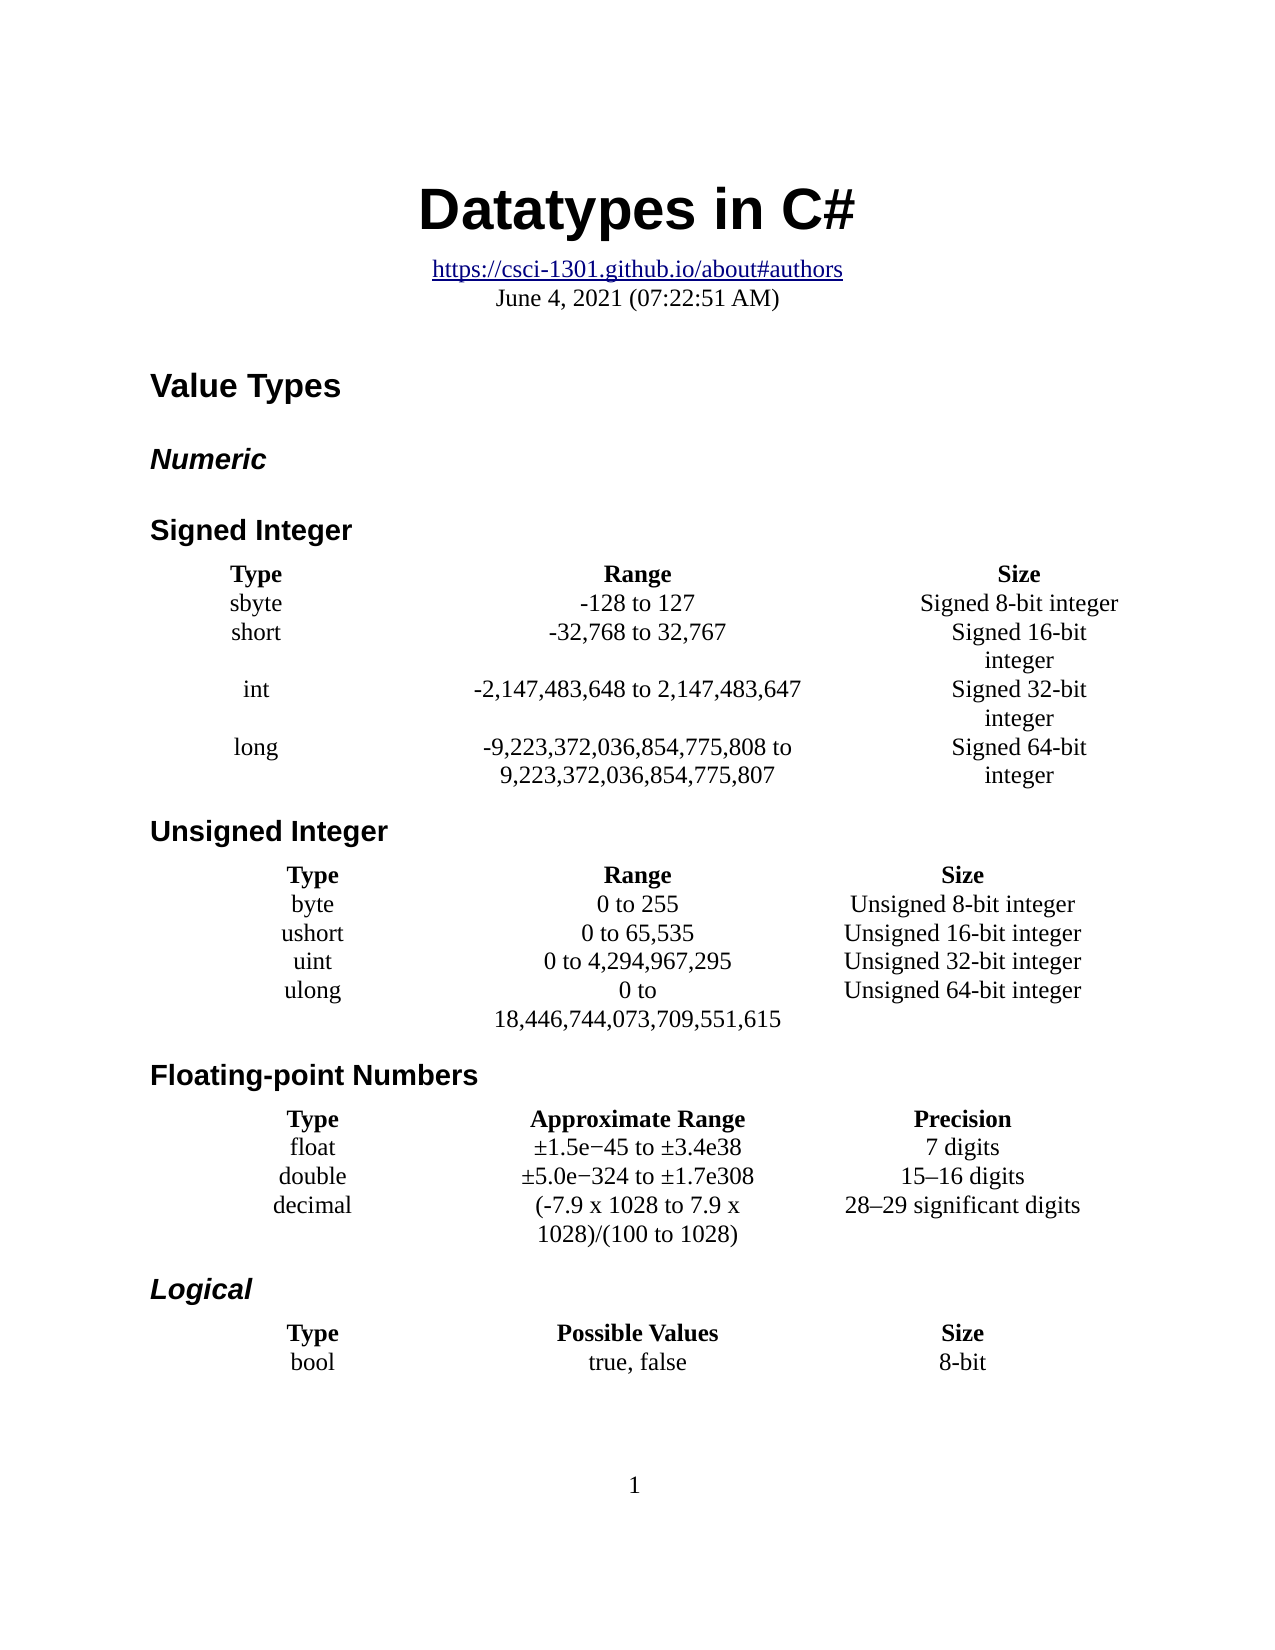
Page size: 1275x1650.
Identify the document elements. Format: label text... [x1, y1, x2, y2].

table_cell 0 to 18,446,744,073,709,551,615 [475, 975, 800, 1033]
table_cell 28–29 significant digits [800, 1190, 1125, 1247]
table_header Range [362, 559, 913, 588]
table_cell sbyte [150, 588, 362, 617]
table_header Type [150, 1104, 475, 1132]
table_cell Signed 8-bit integer [913, 588, 1125, 617]
table_header Size [800, 1319, 1125, 1347]
table_cell -2,147,483,648 to 2,147,483,647 [362, 674, 913, 732]
table_cell -9,223,372,036,854,775,808 to 9,223,372,036,854,775,807 [362, 732, 913, 789]
table_header Possible Values [475, 1319, 800, 1347]
table_cell 8-bit [800, 1347, 1125, 1376]
table_cell ushort [150, 918, 475, 946]
table_cell Unsigned 16-bit integer [800, 918, 1125, 946]
table_cell (-7.9 x 1028 to 7.9 x 1028)/(100 to 1028) [475, 1190, 800, 1247]
table_cell bool [150, 1347, 475, 1376]
table_cell -32,768 to 32,767 [362, 617, 913, 674]
table_header Type [150, 559, 362, 588]
table_header Approximate Range [475, 1104, 800, 1132]
subtitle Unsigned Integer [150, 814, 1125, 848]
table_cell ulong [150, 975, 475, 1033]
table_cell 15–16 digits [800, 1161, 1125, 1190]
table_cell uint [150, 946, 475, 975]
table_cell -128 to 127 [362, 588, 913, 617]
table_cell 0 to 255 [475, 889, 800, 918]
subtitle Logical [150, 1272, 1125, 1306]
table_cell long [150, 732, 362, 789]
table_header Range [475, 860, 800, 889]
text https://csci-1301.github.io/about#authors [150, 254, 1125, 283]
table_cell 0 to 4,294,967,295 [475, 946, 800, 975]
table_cell Unsigned 64-bit integer [800, 975, 1125, 1033]
table_cell true, false [475, 1347, 800, 1376]
table_header Size [800, 860, 1125, 889]
table_cell short [150, 617, 362, 674]
table_header Precision [800, 1104, 1125, 1132]
subtitle Numeric [150, 442, 1125, 476]
table_cell byte [150, 889, 475, 918]
table_cell float [150, 1133, 475, 1161]
table_cell 0 to 65,535 [475, 918, 800, 946]
table_cell Signed 64-bit integer [913, 732, 1125, 789]
table_cell 7 digits [800, 1133, 1125, 1161]
table_cell int [150, 674, 362, 732]
table_cell double [150, 1161, 475, 1190]
subtitle Floating-point Numbers [150, 1058, 1125, 1091]
table_cell Unsigned 8-bit integer [800, 889, 1125, 918]
subtitle Signed Integer [150, 513, 1125, 547]
table_cell ±1.5e−45 to ±3.4e38 [475, 1133, 800, 1161]
table_cell ±5.0e−324 to ±1.7e308 [475, 1161, 800, 1190]
text June 4, 2021 (07:22:51 AM) [150, 283, 1125, 312]
table_cell decimal [150, 1190, 475, 1247]
table_cell Signed 16-bit integer [913, 617, 1125, 674]
table_cell Signed 32-bit integer [913, 674, 1125, 732]
table_cell Unsigned 32-bit integer [800, 946, 1125, 975]
table_header Type [150, 860, 475, 889]
table_header Type [150, 1319, 475, 1347]
subtitle Value Types [150, 366, 1125, 404]
table_header Size [913, 559, 1125, 588]
title Datatypes in C# [150, 175, 1125, 242]
